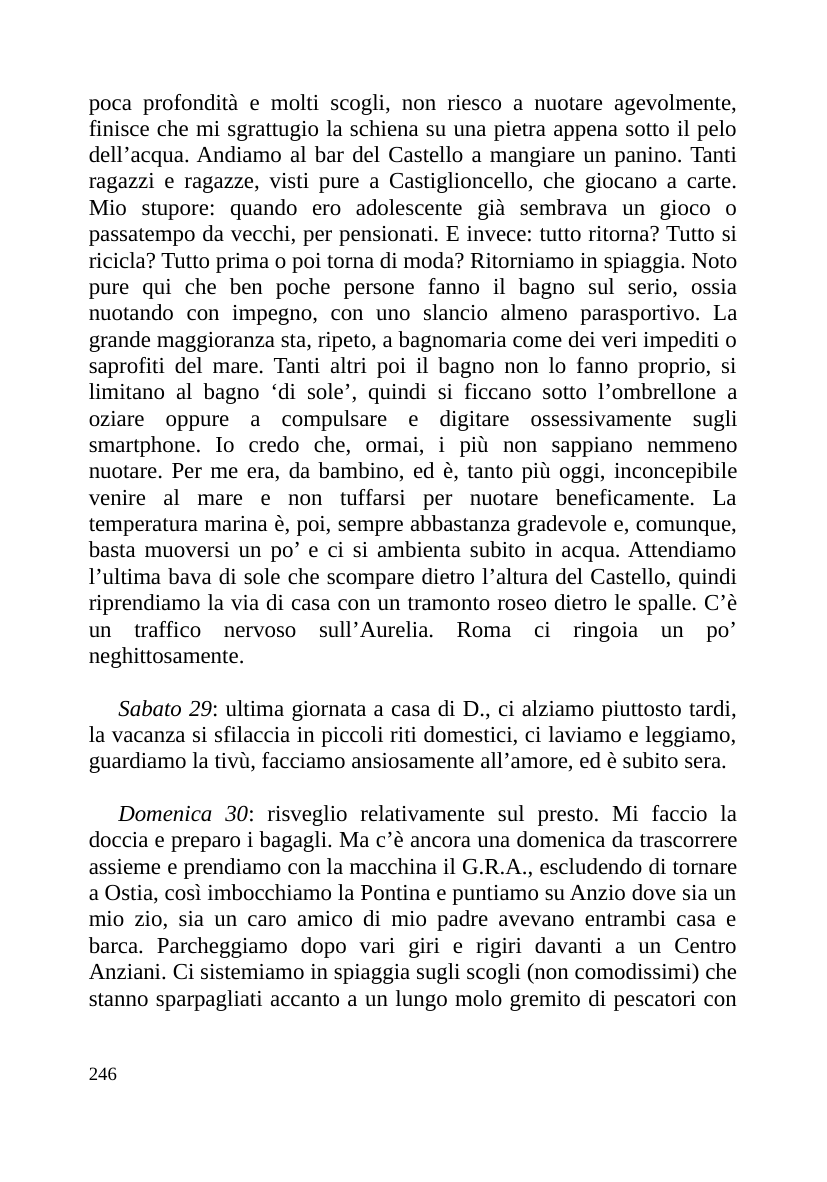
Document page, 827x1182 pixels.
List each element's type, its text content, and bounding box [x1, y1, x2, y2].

text Domenica 30: risveglio relativamente sul presto. Mi faccio la doccia e preparo i bagagli. Ma c’è ancora una domenica da trascorrere assieme e prendiamo con la macchina il G.R.A., escludendo di tornare a Ostia, così imbocchiamo la Pontina e puntiamo su Anzio dove sia un mio zio, sia un caro amico di mio padre avevano entrambi casa e barca. Parcheggiamo dopo vari giri e rigiri davanti a un Centro Anziani. Ci sistemiamo in spiaggia sugli scogli (non comodissimi) che stanno sparpagliati accanto a un lungo molo gremito di pescatori con [88, 800, 738, 1011]
text Sabato 29: ultima giornata a casa di D., ci alziamo piuttosto tardi, la vacanza si sfilaccia in piccoli riti domestici, ci laviamo e leggiamo, guardiamo la tivù, facciamo ansiosamente all’amore, ed è subito sera. [88, 695, 738, 774]
text poca profondità e molti scogli, non riesco a nuotare agevolmente, finisce che mi sgrattugio la schiena su una pietra appena sotto il pelo dell’acqua. Andiamo al bar del Castello a mangiare un panino. Tanti ragazzi e ragazze, visti pure a Castiglioncello, che giocano a carte. Mio stupore: quando ero adolescente già sembrava un gioco o passatempo da vecchi, per pensionati. E invece: tutto ritorna? Tutto si ricicla? Tutto prima o poi torna di moda? Ritorniamo in spiaggia. Noto pure qui che ben poche persone fanno il bagno sul serio, ossia nuotando con impegno, con uno slancio almeno parasportivo. La grande maggioranza sta, ripeto, a bagnomaria come dei veri impediti o saprofiti del mare. Tanti altri poi il bagno non lo fanno proprio, si limitano al bagno ‘di sole’, quindi si ficcano sotto l’ombrellone a oziare oppure a compulsare e digitare ossessivamente sugli smartphone. Io credo che, ormai, i più non sappiano nemmeno nuotare. Per me era, da bambino, ed è, tanto più oggi, inconcepibile venire al mare e non tuffarsi per nuotare beneficamente. La temperatura marina è, poi, sempre abbastanza gradevole e, comunque, basta muoversi un po’ e ci si ambienta subito in acqua. Attendiamo l’ultima bava di sole che scompare dietro l’altura del Castello, quindi riprendiamo la via di casa con un tramonto roseo dietro le spalle. C’è un traffico nervoso sull’Aurelia. Roma ci ringoia un po’ neghittosamente. [88, 88, 738, 668]
